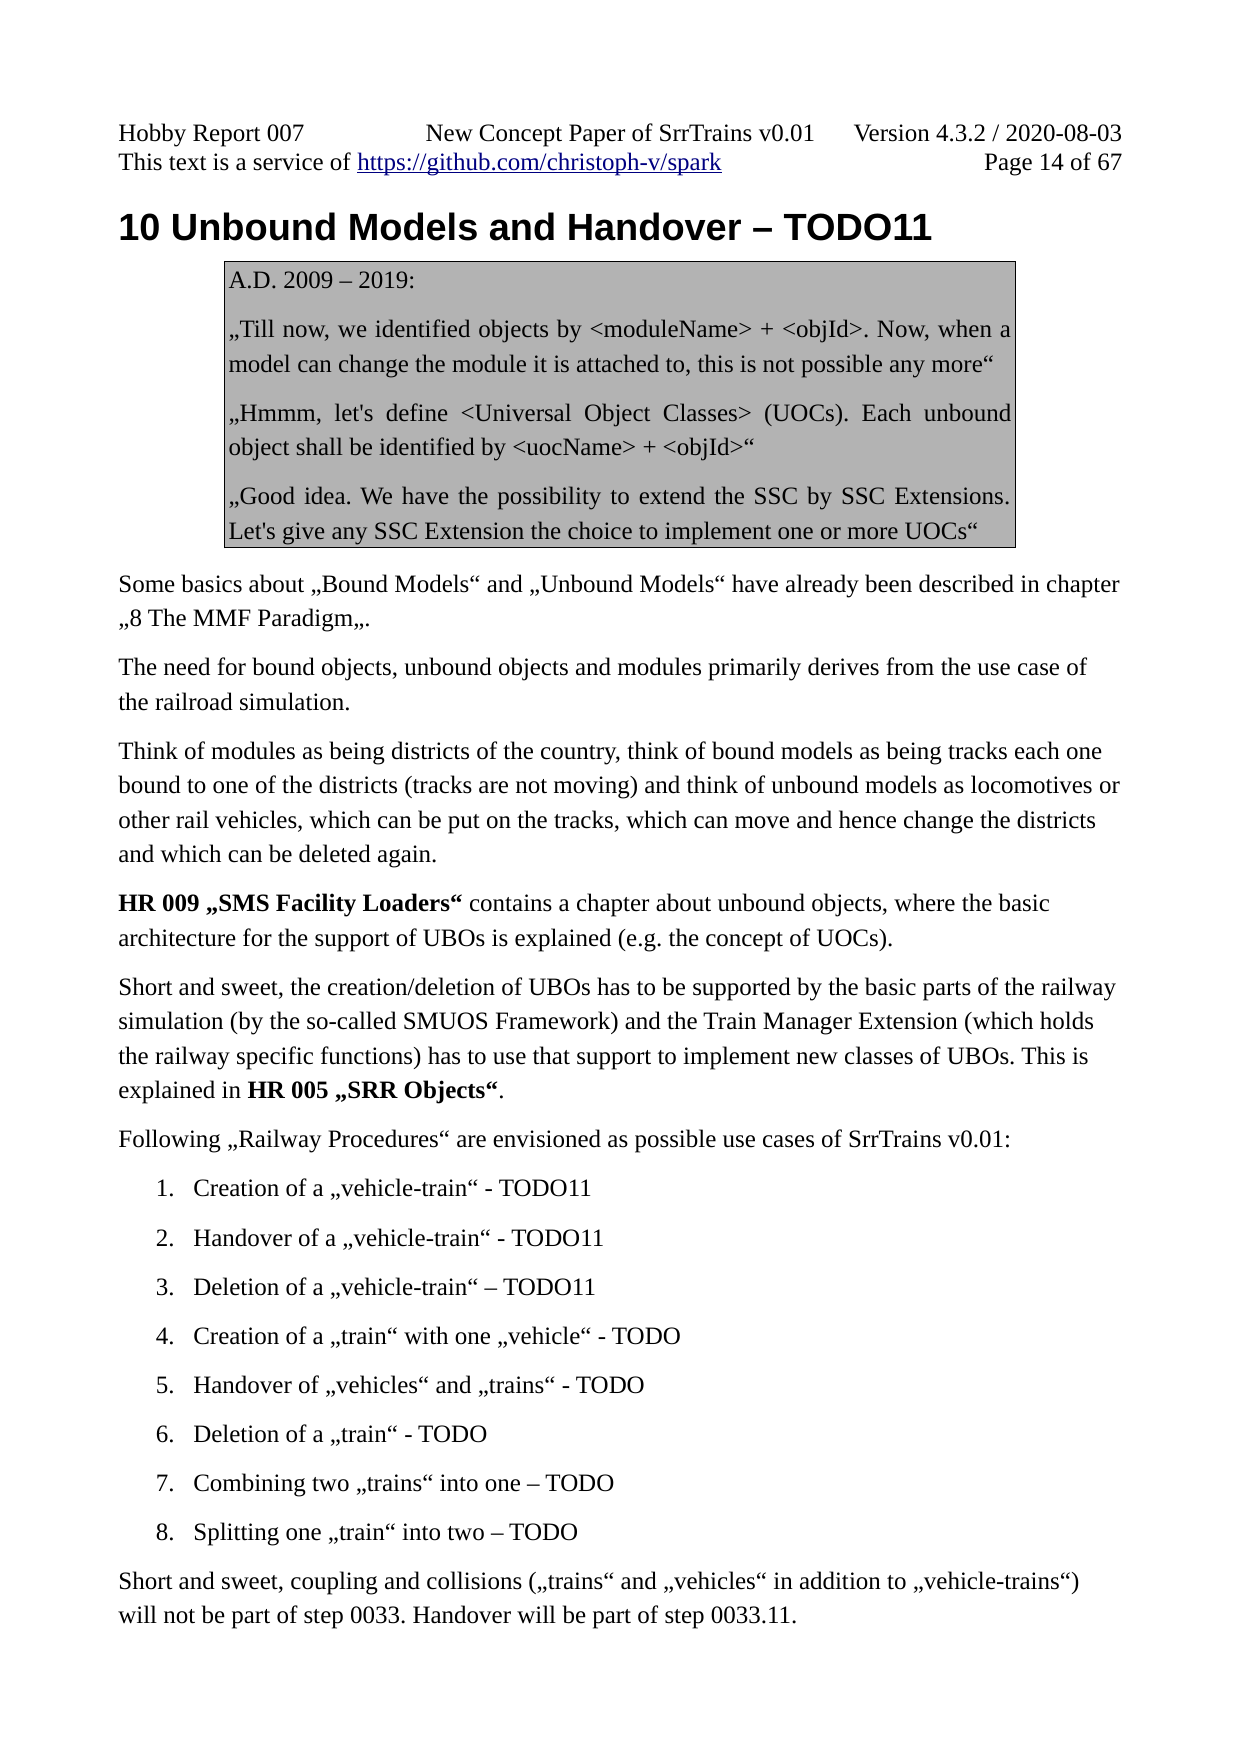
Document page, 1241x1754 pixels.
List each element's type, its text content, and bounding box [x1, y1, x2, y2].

text Some basics about „Bound Models“ and „Unbound Models“ have already been described in chapter „8 The MMF Paradigm„. [118, 569, 1122, 632]
list Handover of „vehicles“ and „trains“ - TODO [156, 1370, 1122, 1398]
text Short and sweet, coupling and collisions („trains“ and „vehicles“ in addition to „vehicle-trains“) will not be part of step 0033. Handover will be part of step 0033.11. [118, 1566, 1122, 1629]
list Deletion of a „vehicle-train“ – TODO11 [156, 1272, 1122, 1300]
list Deletion of a „train“ - TODO [156, 1419, 1122, 1448]
text „Till now, we identified objects by <moduleName> + <objId>. Now, when a model can change the module it is attached to, this is not possible any more“ [225, 310, 1015, 377]
subtitle 10 Unbound Models and Handover – TODO11 [118, 205, 1122, 249]
list Splitting one „train“ into two – TODO [156, 1517, 1122, 1546]
text Think of modules as being districts of the country, think of bound models as being tracks each one bound to one of the districts (tracks are not moving) and think of unbound models as locomotives or other rail vehicles, which can be put on the tracks, which can move and hence change the districts and which can be deleted again. [118, 736, 1122, 868]
text A.D. 2009 – 2019: [225, 262, 1015, 294]
list Creation of a „train“ with one „vehicle“ - TODO [156, 1321, 1122, 1349]
text „Good idea. We have the possibility to extend the SSC by SSC Extensions. Let's give any SSC Extension the choice to implement one or more UOCs“ [225, 477, 1015, 547]
text HR 009 „SMS Facility Loaders“ contains a chapter about unbound objects, where the basic architecture for the support of UBOs is explained (e.g. the concept of UOCs). [118, 888, 1122, 952]
text „Hmmm, let's define <Universal Object Classes> (UOCs). Each unbound object shall be identified by <uocName> + <objId>“ [225, 394, 1015, 461]
text Short and sweet, the creation/deletion of UBOs has to be supported by the basic parts of the railway simulation (by the so-called SMUOS Framework) and the Train Manager Extension (which holds the railway specific functions) has to use that support to implement new classes of UBOs. This is explained in HR 005 „SRR Objects“. [118, 972, 1122, 1104]
text The need for bound objects, unbound objects and modules primarily derives from the use case of the railroad simulation. [118, 652, 1122, 716]
list Creation of a „vehicle-train“ - TODO11 [156, 1173, 1122, 1202]
list Handover of a „vehicle-train“ - TODO11 [156, 1223, 1122, 1251]
list Combining two „trains“ into one – TODO [156, 1468, 1122, 1497]
text Following „Railway Procedures“ are envisioned as possible use cases of SrrTrains v0.01: [118, 1124, 1122, 1153]
